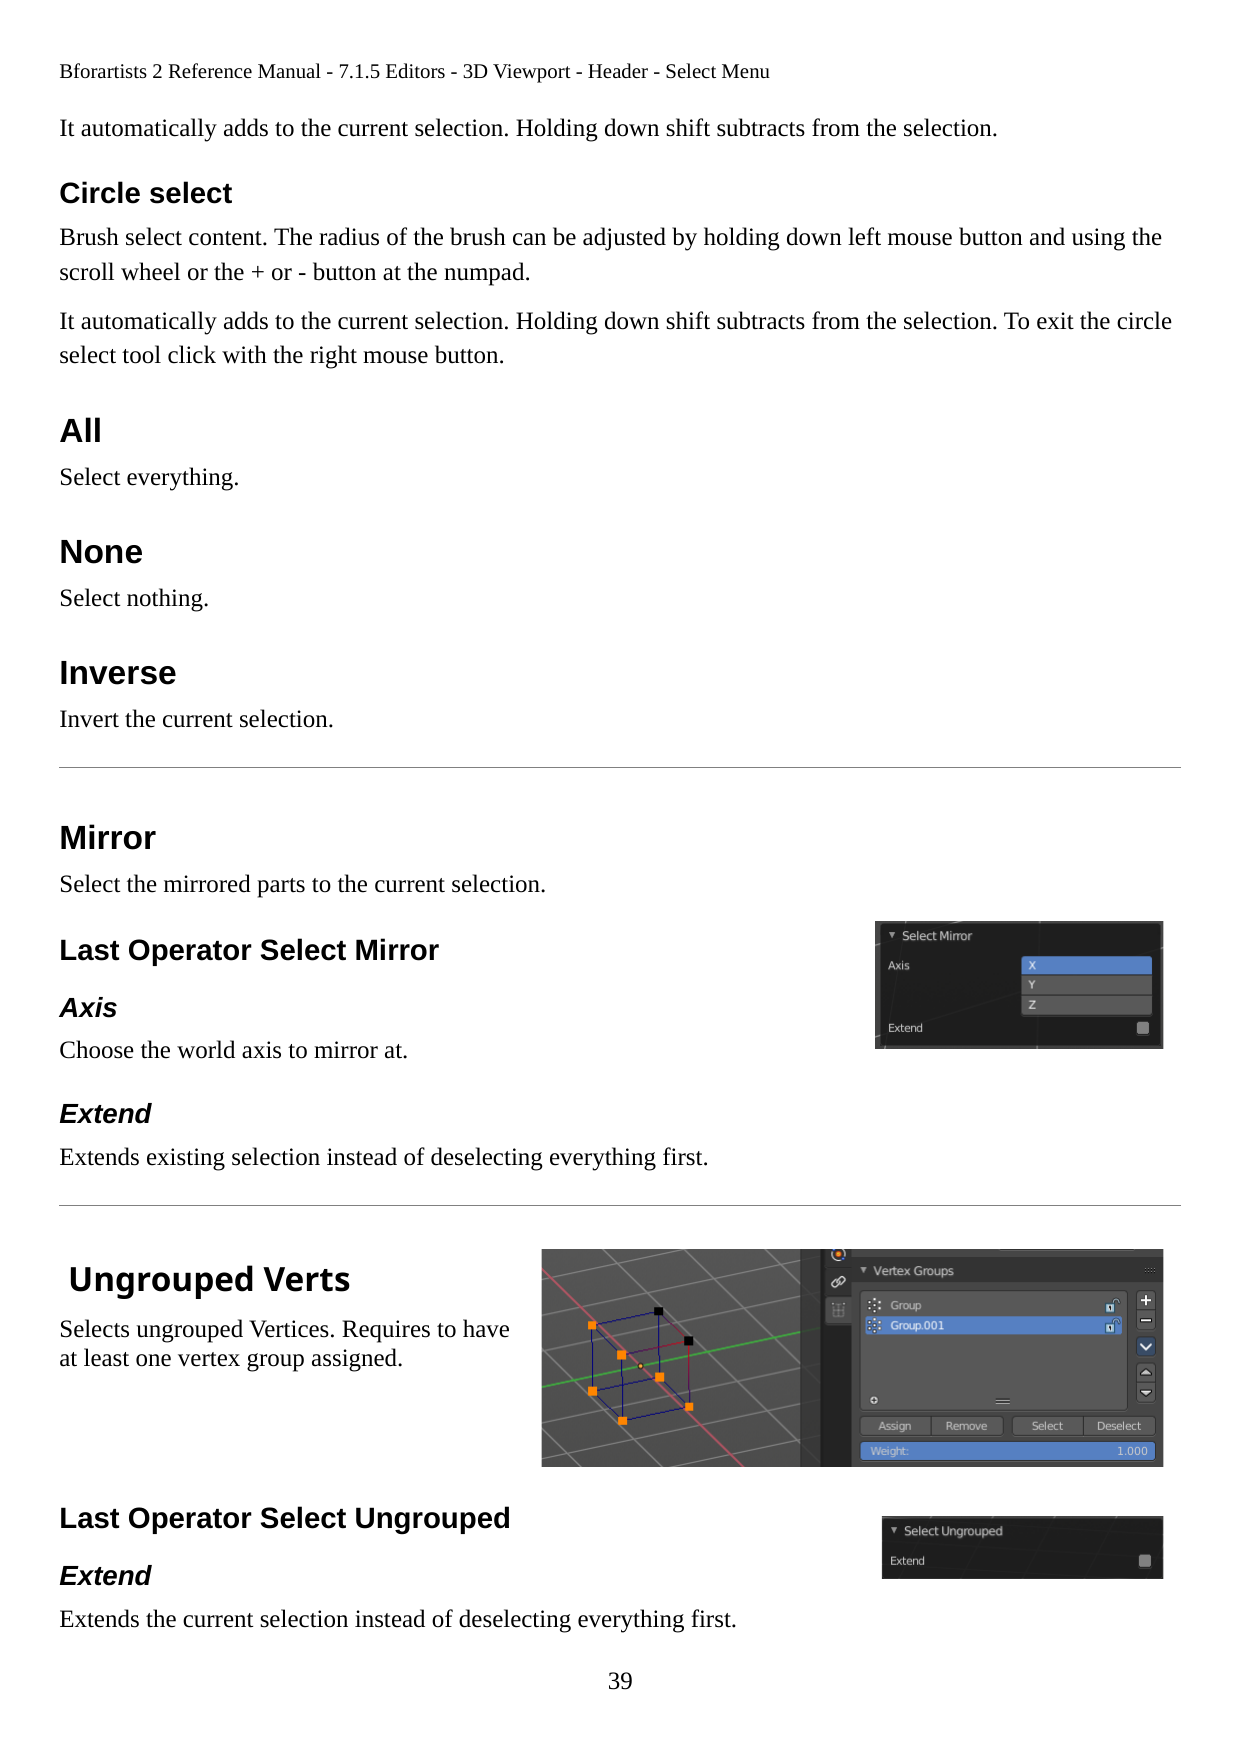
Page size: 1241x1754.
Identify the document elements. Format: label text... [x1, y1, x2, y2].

text Choose the world axis to mirror at. [59, 1036, 1181, 1064]
subtitle Last Operator Select Mirror [59, 932, 875, 966]
subtitle Mirror [59, 818, 1181, 856]
text It automatically adds to the current selection. Holding down shift subtracts from the selection. [59, 113, 1181, 141]
subtitle Inverse [59, 652, 1181, 691]
subtitle All [59, 410, 1181, 449]
subtitle None [59, 531, 1181, 570]
text Extends existing selection instead of deselecting everything first. [59, 1142, 1181, 1170]
subtitle Extend [59, 1560, 1181, 1592]
subtitle [1164, 991, 1181, 1023]
subtitle Ungrouped Verts [59, 1256, 541, 1301]
subtitle [1164, 1256, 1181, 1301]
text Select everything. [59, 462, 1181, 490]
subtitle Last Operator Select Ungrouped [59, 1501, 1181, 1535]
subtitle Circle select [59, 176, 1181, 210]
text It automatically adds to the current selection. Holding down shift subtracts from the selection. To exit the circle select tool click with the right mouse button. [59, 306, 1181, 369]
text Select nothing. [59, 583, 1181, 611]
picture [875, 921, 1164, 1049]
subtitle Axis [59, 991, 875, 1023]
text Invert the current selection. [59, 704, 1181, 732]
text Select the mirrored parts to the current selection. [59, 869, 1181, 898]
text Extends the current selection instead of deselecting everything first. [59, 1604, 1181, 1633]
text Selects ungrouped Vertices. Requires to have at least one vertex group assigned. [59, 1314, 541, 1371]
subtitle Extend [59, 1097, 1181, 1129]
text Brush select content. The radius of the brush can be adjusted by holding down left mouse button and using the scroll wheel or the + or - button at the numpad. [59, 222, 1181, 286]
picture [541, 1249, 1164, 1467]
picture [881, 1516, 1164, 1579]
subtitle [1164, 932, 1181, 966]
